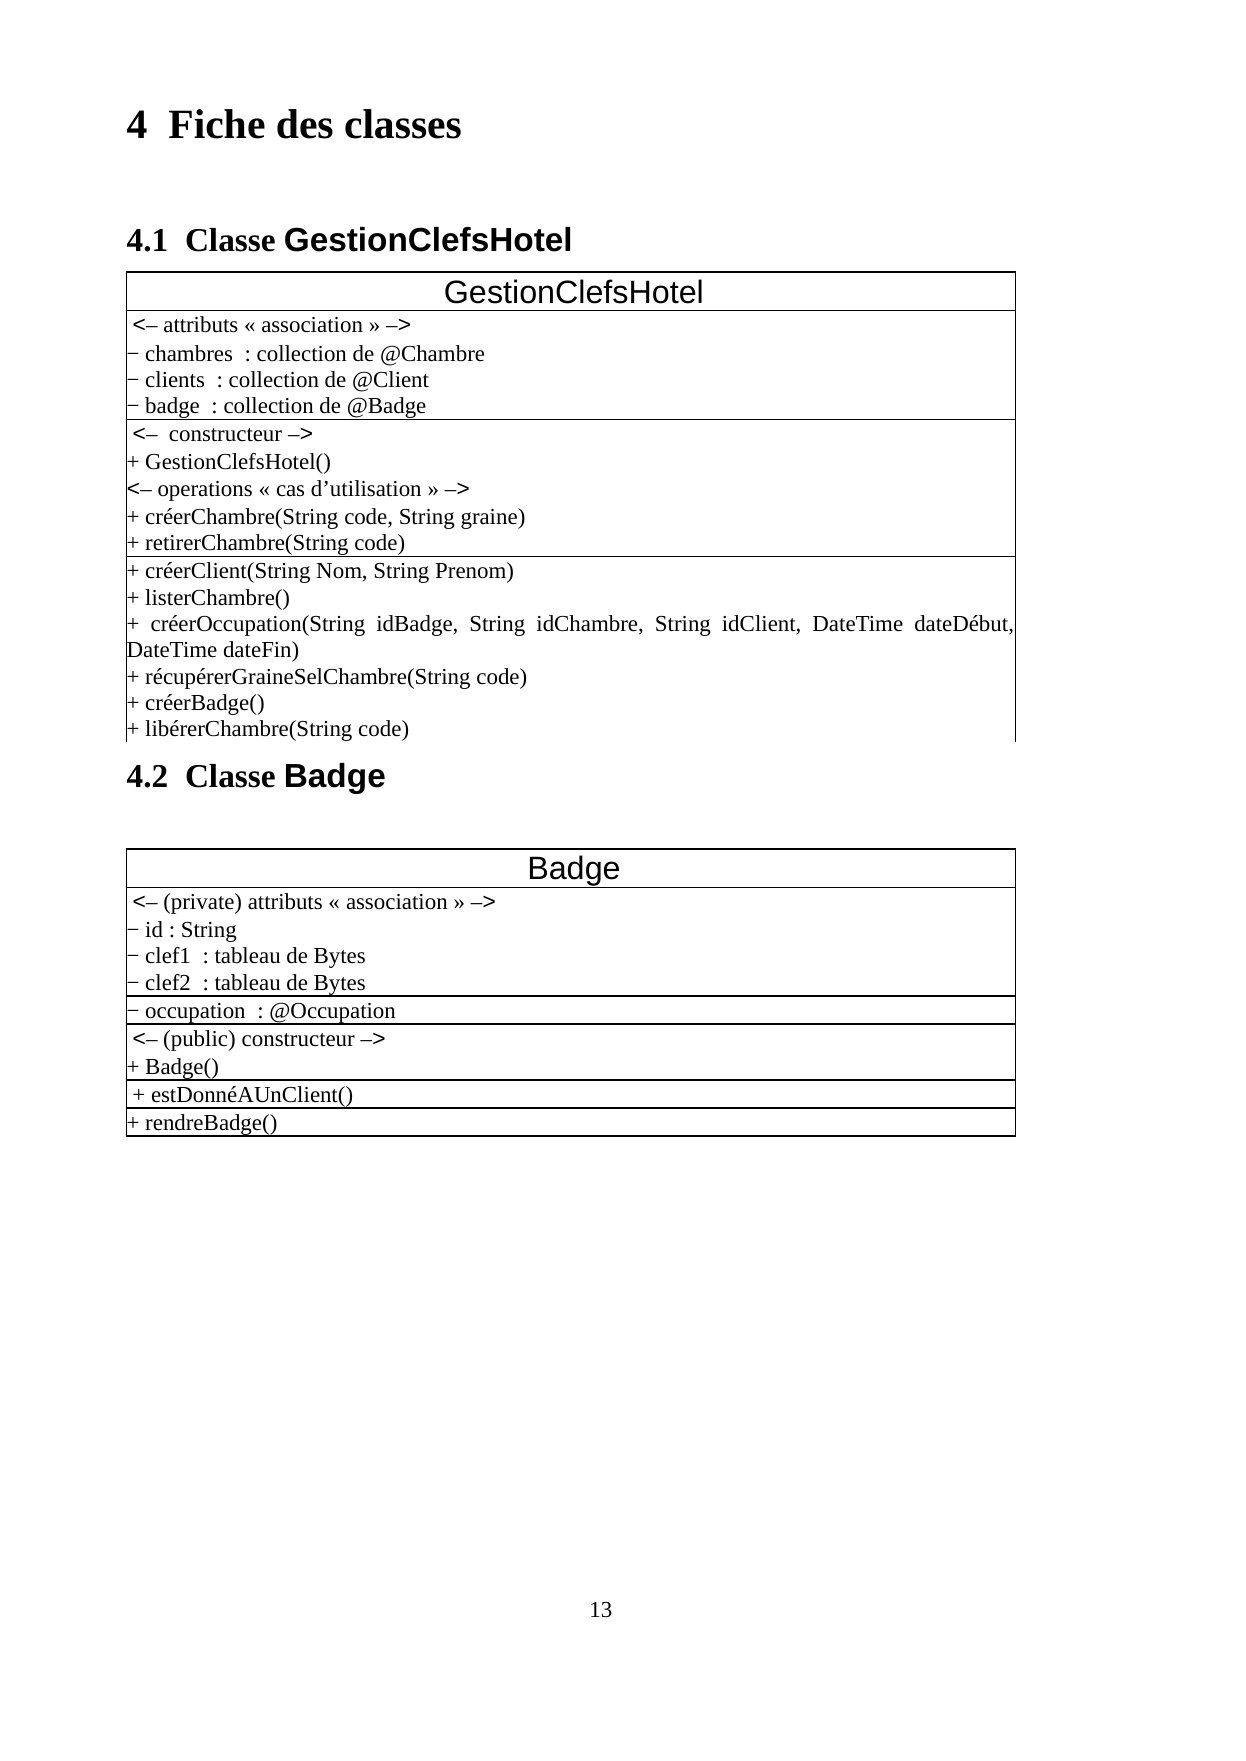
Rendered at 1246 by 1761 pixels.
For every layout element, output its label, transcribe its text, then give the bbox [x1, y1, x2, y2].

table_cell − badge : collection de @Badge [127, 392, 1015, 419]
table_cell + libérerChambre(String code) [127, 715, 1015, 742]
table_cell + créerBadge() [127, 689, 1015, 715]
table_cell <– (public) constructeur –> [127, 1025, 1015, 1053]
table_cell + créerOccupation(String idBadge, String idChambre, String idClient, DateTime dateDébut, DateTime dateFin) [127, 610, 1015, 663]
table_cell <– attributs « association » –> [127, 311, 1015, 339]
table_cell + rendreBadge() [127, 1109, 1015, 1135]
table_cell − clients : collection de @Client [127, 366, 1015, 392]
subtitle 4 Fiche des classes [126, 100, 1075, 148]
table_header Badge [127, 850, 1015, 886]
table_cell − occupation : @Occupation [127, 997, 1015, 1023]
table_cell + retirerChambre(String code) [127, 529, 1015, 556]
table_cell <– operations « cas d’utilisation » –> [127, 475, 1015, 503]
table_cell <– constructeur –> [127, 420, 1015, 448]
table_cell − chambres : collection de @Chambre [127, 340, 1015, 366]
table_cell + listerChambre() [127, 584, 1015, 610]
subtitle 4.1 Classe GestionClefsHotel [126, 220, 1075, 259]
table_cell <– (private) attributs « association » –> [127, 888, 1015, 916]
table_cell − clef1 : tableau de Bytes [127, 943, 1015, 969]
table_cell + Badge() [127, 1053, 1015, 1079]
table_cell + GestionClefsHotel() [127, 449, 1015, 475]
table_cell + récupérerGraineSelChambre(String code) [127, 663, 1015, 689]
table_cell + estDonnéAUnClient() [127, 1081, 1015, 1107]
subtitle 4.2 Classe Badge [126, 756, 1075, 795]
table_cell − id : String [127, 916, 1015, 943]
table_cell + créerClient(String Nom, String Prenom) [127, 557, 1015, 584]
table_header GestionClefsHotel [127, 273, 1015, 310]
table_cell + créerChambre(String code, String graine) [127, 503, 1015, 529]
table_cell − clef2 : tableau de Bytes [127, 969, 1015, 995]
